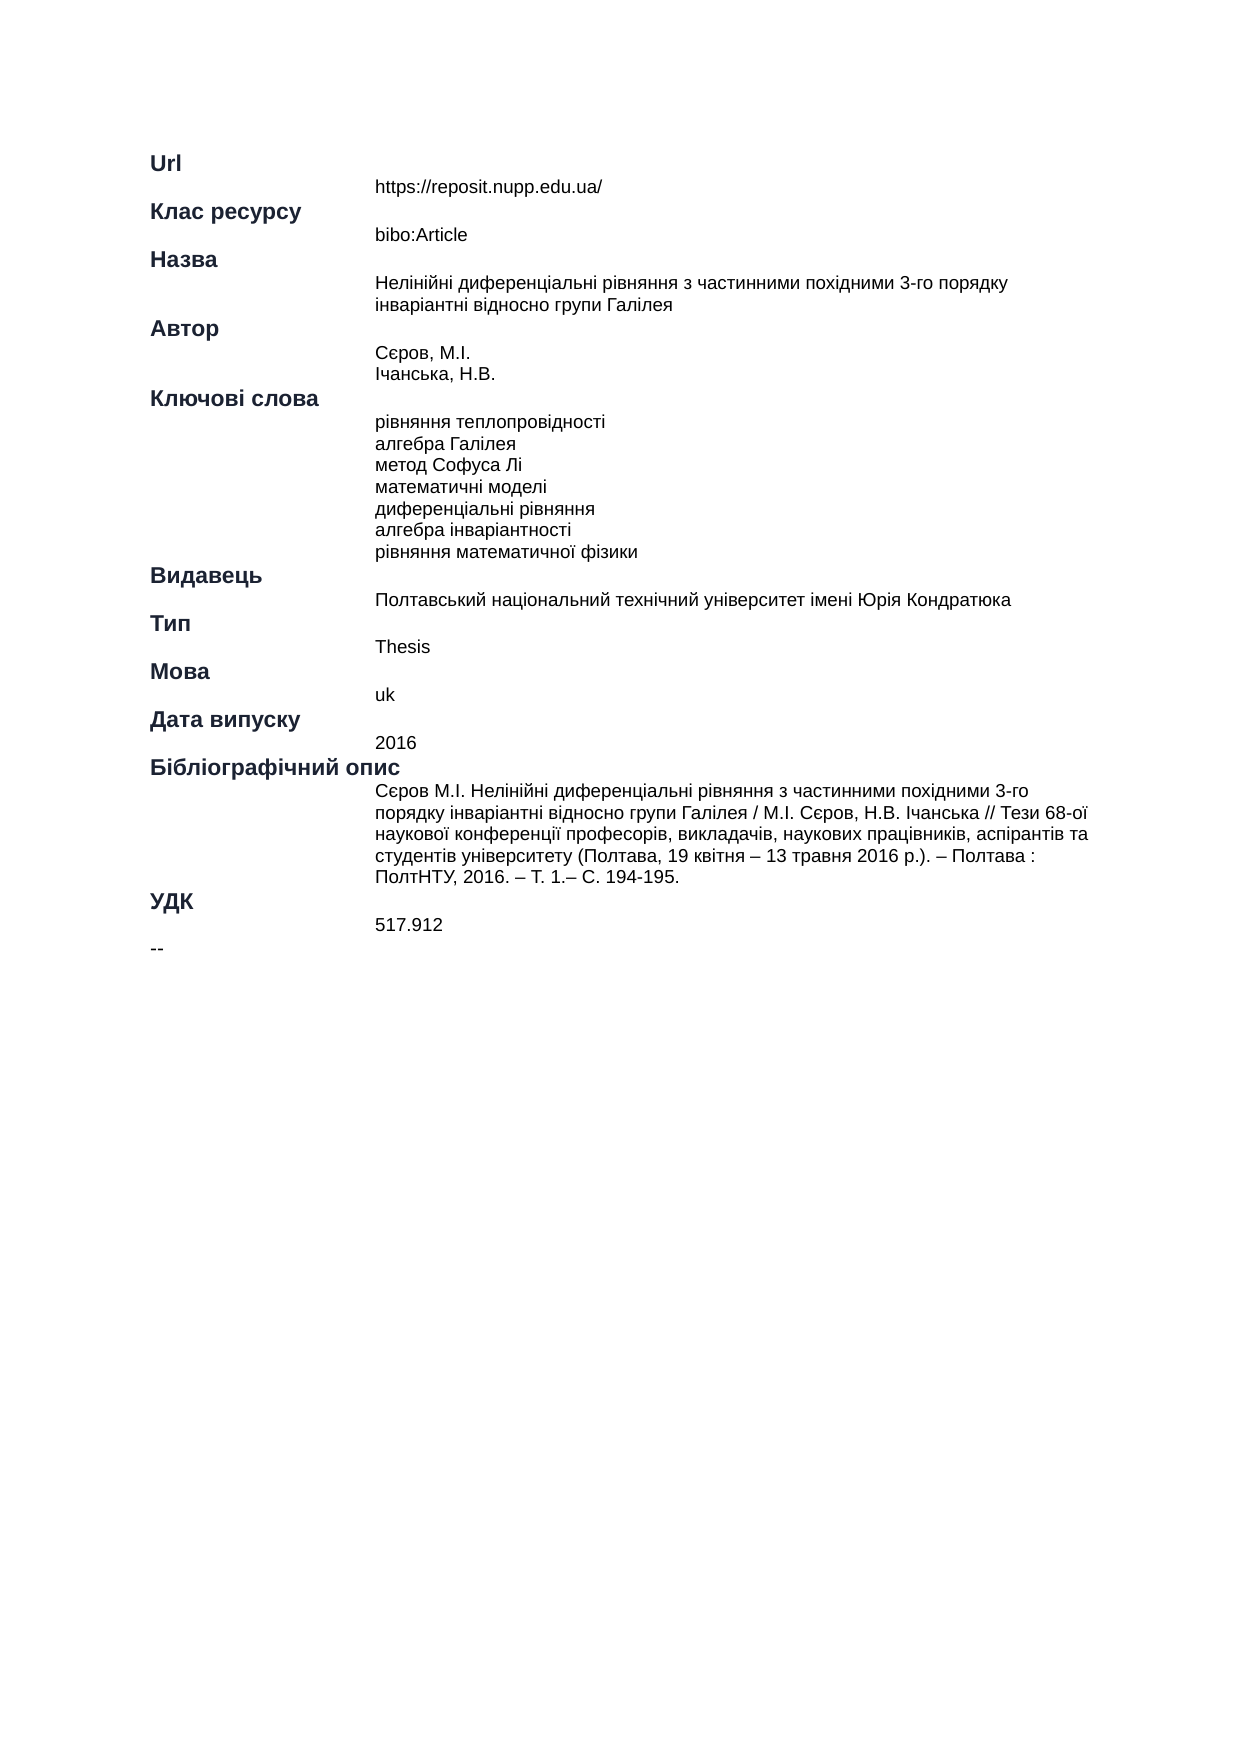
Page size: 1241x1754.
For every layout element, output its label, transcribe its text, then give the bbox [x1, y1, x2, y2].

text 2016 [375, 732, 1090, 754]
text Автор [150, 315, 1090, 342]
text Мова [150, 658, 1090, 684]
text Ключові слова [150, 385, 1090, 411]
text bibo:Article [375, 224, 1090, 246]
text алгебра iнварiантності [375, 519, 1090, 541]
text Url [150, 150, 1090, 176]
text Клас ресурсу [150, 198, 1090, 224]
text Ічанська, Н.В. [375, 363, 1090, 385]
text https://reposit.nupp.edu.ua/ [375, 176, 1090, 198]
text Сєров, М.І. [375, 342, 1090, 363]
text Дата випуску [150, 706, 1090, 732]
text математичні моделі [375, 476, 1090, 497]
text Нелінійні диференціальні рівняння з частинними похідними 3-го порядку інваріантні відносно групи Галілея [375, 272, 1090, 315]
text диференціальні рівняння [375, 497, 1090, 519]
text -- [150, 936, 1090, 960]
text алгебра Галілея [375, 433, 1090, 454]
text Бібліографічний опис [150, 754, 1090, 780]
text Thesis [375, 636, 1090, 658]
text Сєров М.І. Нелінійні диференціальні рівняння з частинними похідними 3-го порядку інваріантні відносно групи Галілея / М.І. Сєров, Н.В. Ічанська // Тези 68-ої наукової конференції професорів, викладачів, наукових працівників, аспірантів та студентів університету (Полтава, 19 квітня – 13 травня 2016 р.). – Полтава : ПолтНТУ, 2016. – Т. 1.– С. 194-195. [375, 780, 1090, 888]
text УДК [150, 888, 1090, 914]
text Видавець [150, 562, 1090, 588]
text Полтавський національний технічний університет імені Юрія Кондратюка [375, 588, 1090, 610]
text рiвняння теплопровiдностi [375, 411, 1090, 433]
text метод Софуса Лі [375, 454, 1090, 476]
text рiвняння математичної фізики [375, 541, 1090, 562]
text uk [375, 684, 1090, 706]
text Тип [150, 610, 1090, 636]
text Назва [150, 246, 1090, 272]
text 517.912 [375, 914, 1090, 936]
